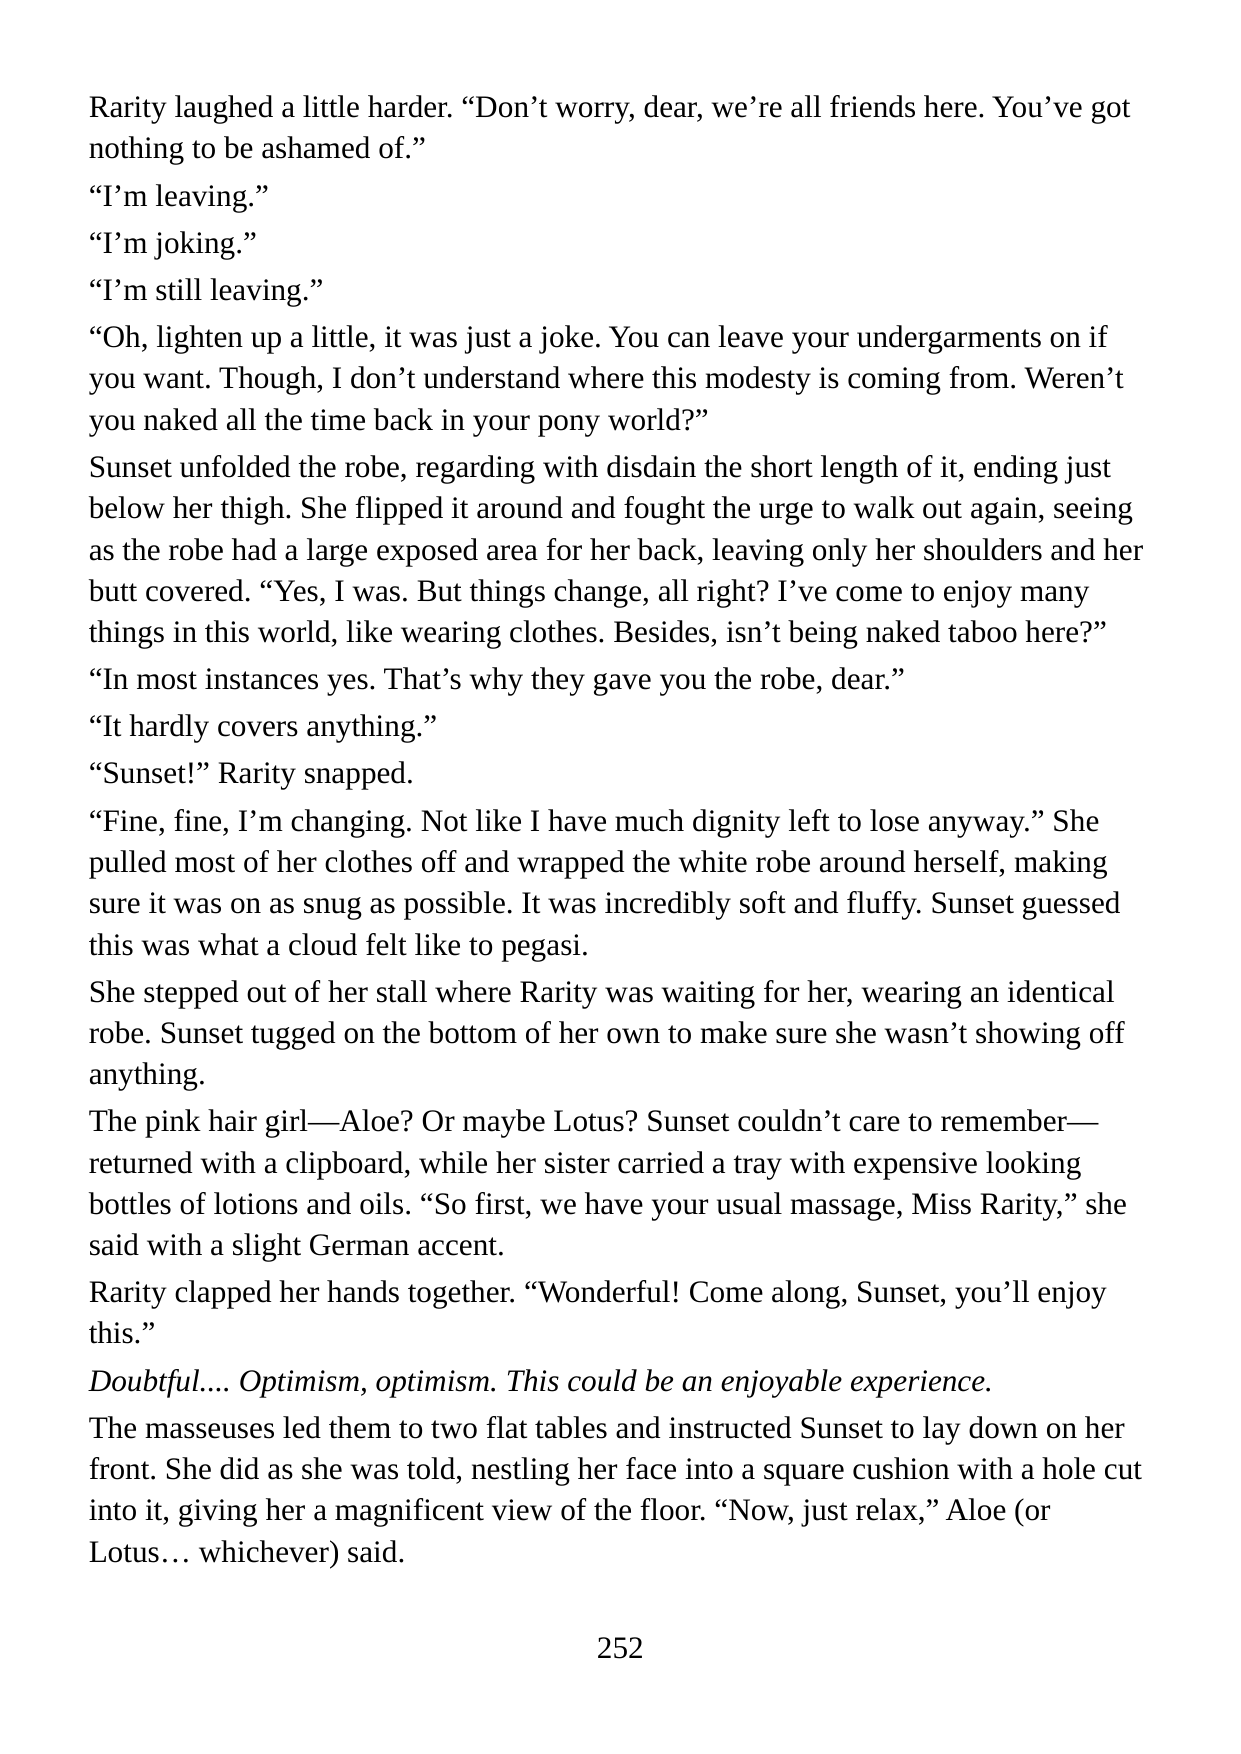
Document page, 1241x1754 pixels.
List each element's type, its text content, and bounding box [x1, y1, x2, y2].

text The pink hair girl—Aloe? Or maybe Lotus? Sunset couldn’t care to remember—returned with a clipboard, while her sister carried a tray with expensive looking bottles of lotions and oils. “So first, we have your usual massage, Miss Rarity,” she said with a slight German accent. [88, 1103, 1152, 1262]
text Doubtful.... Optimism, optimism. This could be an enjoyable experience. [88, 1362, 1152, 1398]
text Rarity clapped her hands together. “Wonderful! Come along, Sunset, you’ll enjoy this.” [88, 1273, 1152, 1351]
text “It hardly covers anything.” [88, 708, 1152, 743]
text “Oh, lighten up a little, it was just a joke. You can leave your undergarments on if you want. Though, I don’t understand where this modesty is coming from. Weren’t you naked all the time back in your pony world?” [88, 318, 1152, 437]
text “Fine, fine, I’m changing. Not like I have much dignity left to lose anyway.” She pulled most of her clothes off and wrapped the white robe around herself, making sure it was on as snug as possible. It was incredibly soft and fluffy. Sunset guessed this was what a cloud felt like to pegasi. [88, 802, 1152, 962]
text Rarity laughed a little harder. “Don’t worry, dear, we’re all friends here. You’ve got nothing to be ashamed of.” [88, 88, 1152, 166]
text Sunset unfolded the robe, regarding with disdain the short length of it, ending just below her thigh. She flipped it around and fought the urge to walk out again, seeing as the robe had a large exposed area for her back, leaving only her shoulders and her butt covered. “Yes, I was. But things change, all right? I’ve come to enjoy many things in this world, like wearing clothes. Besides, isn’t being naked taboo here?” [88, 448, 1152, 649]
text “I’m still leaving.” [88, 271, 1152, 307]
text The masseuses led them to two flat tables and instructed Sunset to lay down on her front. She did as she was told, nestling her face into a square cushion with a hole cut into it, giving her a magnificent view of the floor. “Now, just relax,” Aloe (or Lotus… whichever) said. [88, 1409, 1152, 1569]
text “I’m leaving.” [88, 177, 1152, 213]
text She stepped out of her stall where Rarity was waiting for her, wearing an identical robe. Sunset tugged on the bottom of her own to make sure she wasn’t showing off anything. [88, 973, 1152, 1091]
text “Sunset!” Rarity snapped. [88, 755, 1152, 791]
text “I’m joking.” [88, 224, 1152, 260]
text “In most instances yes. That’s why they gave you the robe, dear.” [88, 660, 1152, 696]
